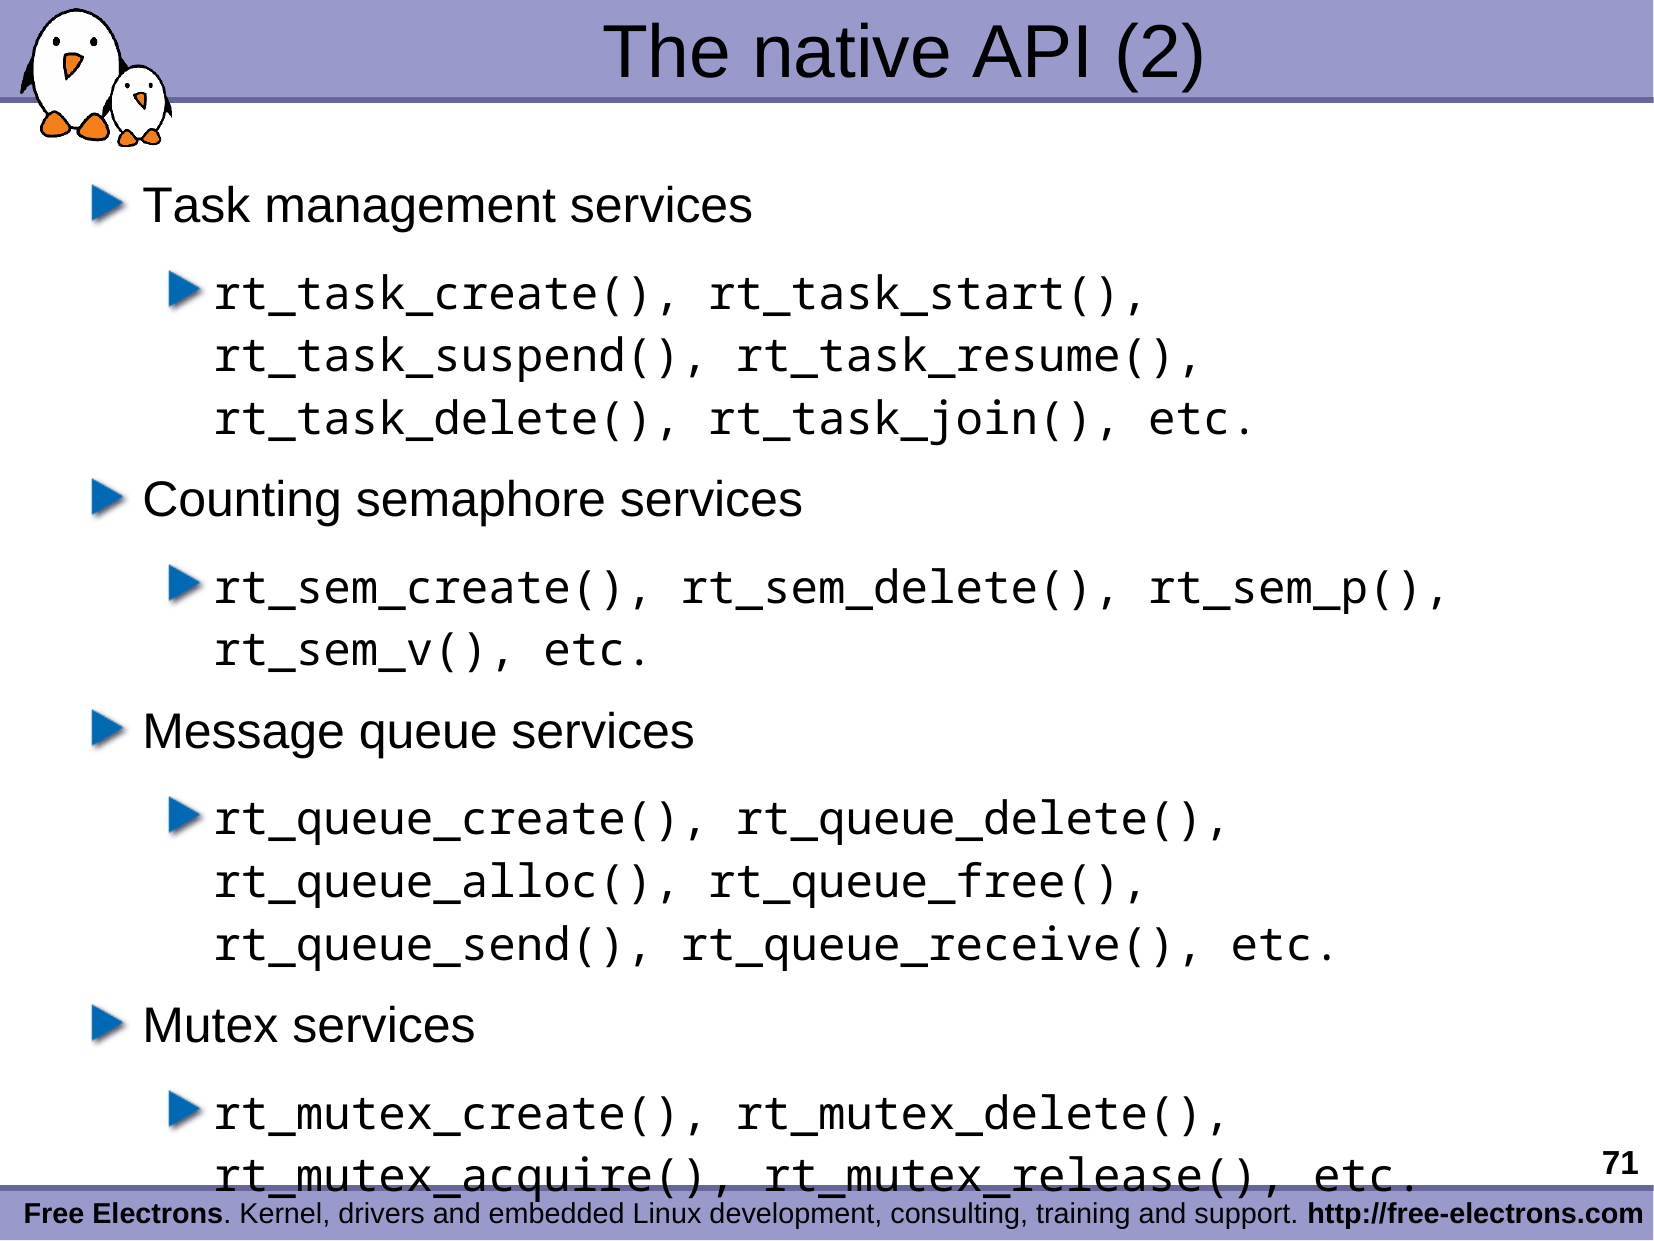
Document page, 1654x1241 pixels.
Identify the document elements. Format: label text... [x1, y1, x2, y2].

picture [20, 8, 172, 147]
title The native API (2) [178, 4, 1631, 98]
list Task management services rt_task_create(), rt_task_start(), rt_task_suspend(), rt_task_resume(), rt_task_delete(), rt_task_join(), etc. Counting semaphore services rt_sem_create(), rt_sem_delete(), rt_sem_p(), rt_sem_v(), etc. Message queue services rt_queue_create(), rt_queue_delete(), rt_queue_alloc(), rt_queue_free(), rt_queue_send(), rt_queue_receive(), etc. Mutex services rt_mutex_create(), rt_mutex_delete(), rt_mutex_acquire(), rt_mutex_release(), etc. [71, 177, 1595, 1138]
